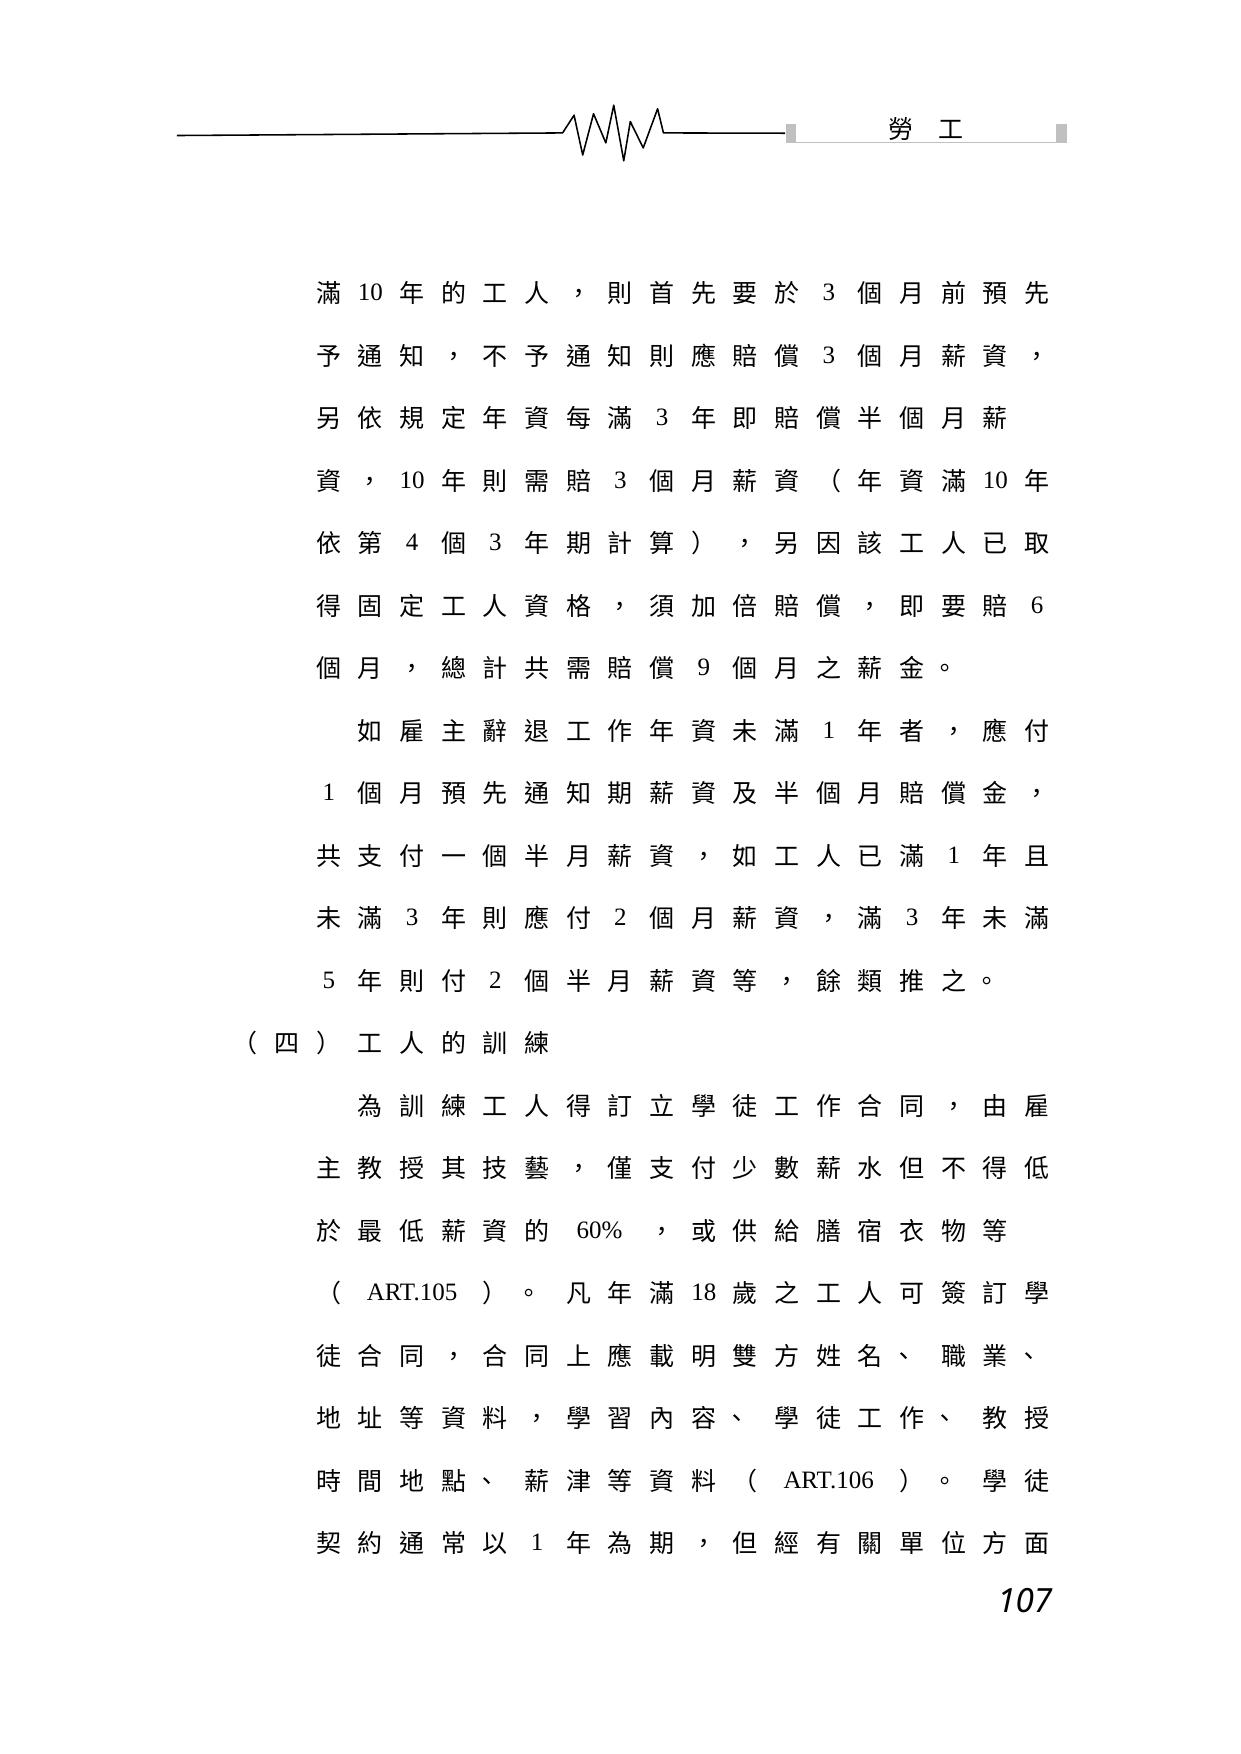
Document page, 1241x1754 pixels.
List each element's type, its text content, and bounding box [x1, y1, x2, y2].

text 為訓練工人得訂立學徒工作合同，由雇主教授其技藝，僅支付少數薪水但不得低於最低薪資的60%，或供給膳宿衣物等（ART.105）。凡年滿18歲之工人可簽訂學徒合同，合同上應載明雙方姓名、職業、地址等資料，學習內容、學徒工作、教授時間地點、薪津等資料（ART.106）。學徒契約通常以1年為期，但經有關單位方面 [281, 1063, 1058, 1563]
text 滿10年的工人，則首先要於3個月前預先予通知，不予通知則應賠償3個月薪資，另依規定年資每滿3年即賠償半個月薪資，10年則需賠3個月薪資（年資滿10年依第4個3年期計算），另因該工人已取得固定工人資格，須加倍賠償，即要賠6個月，總計共需賠償9個月之薪金。 [281, 250, 1058, 688]
text 如雇主辭退工作年資未滿1年者，應付1個月預先通知期薪資及半個月賠償金，共支付一個半月薪資，如工人已滿1年且未滿3年則應付2個月薪資，滿3年未滿5年則付2個半月薪資等，餘類推之。 [281, 688, 1058, 1000]
text （四）工人的訓練 [207, 1000, 1058, 1063]
